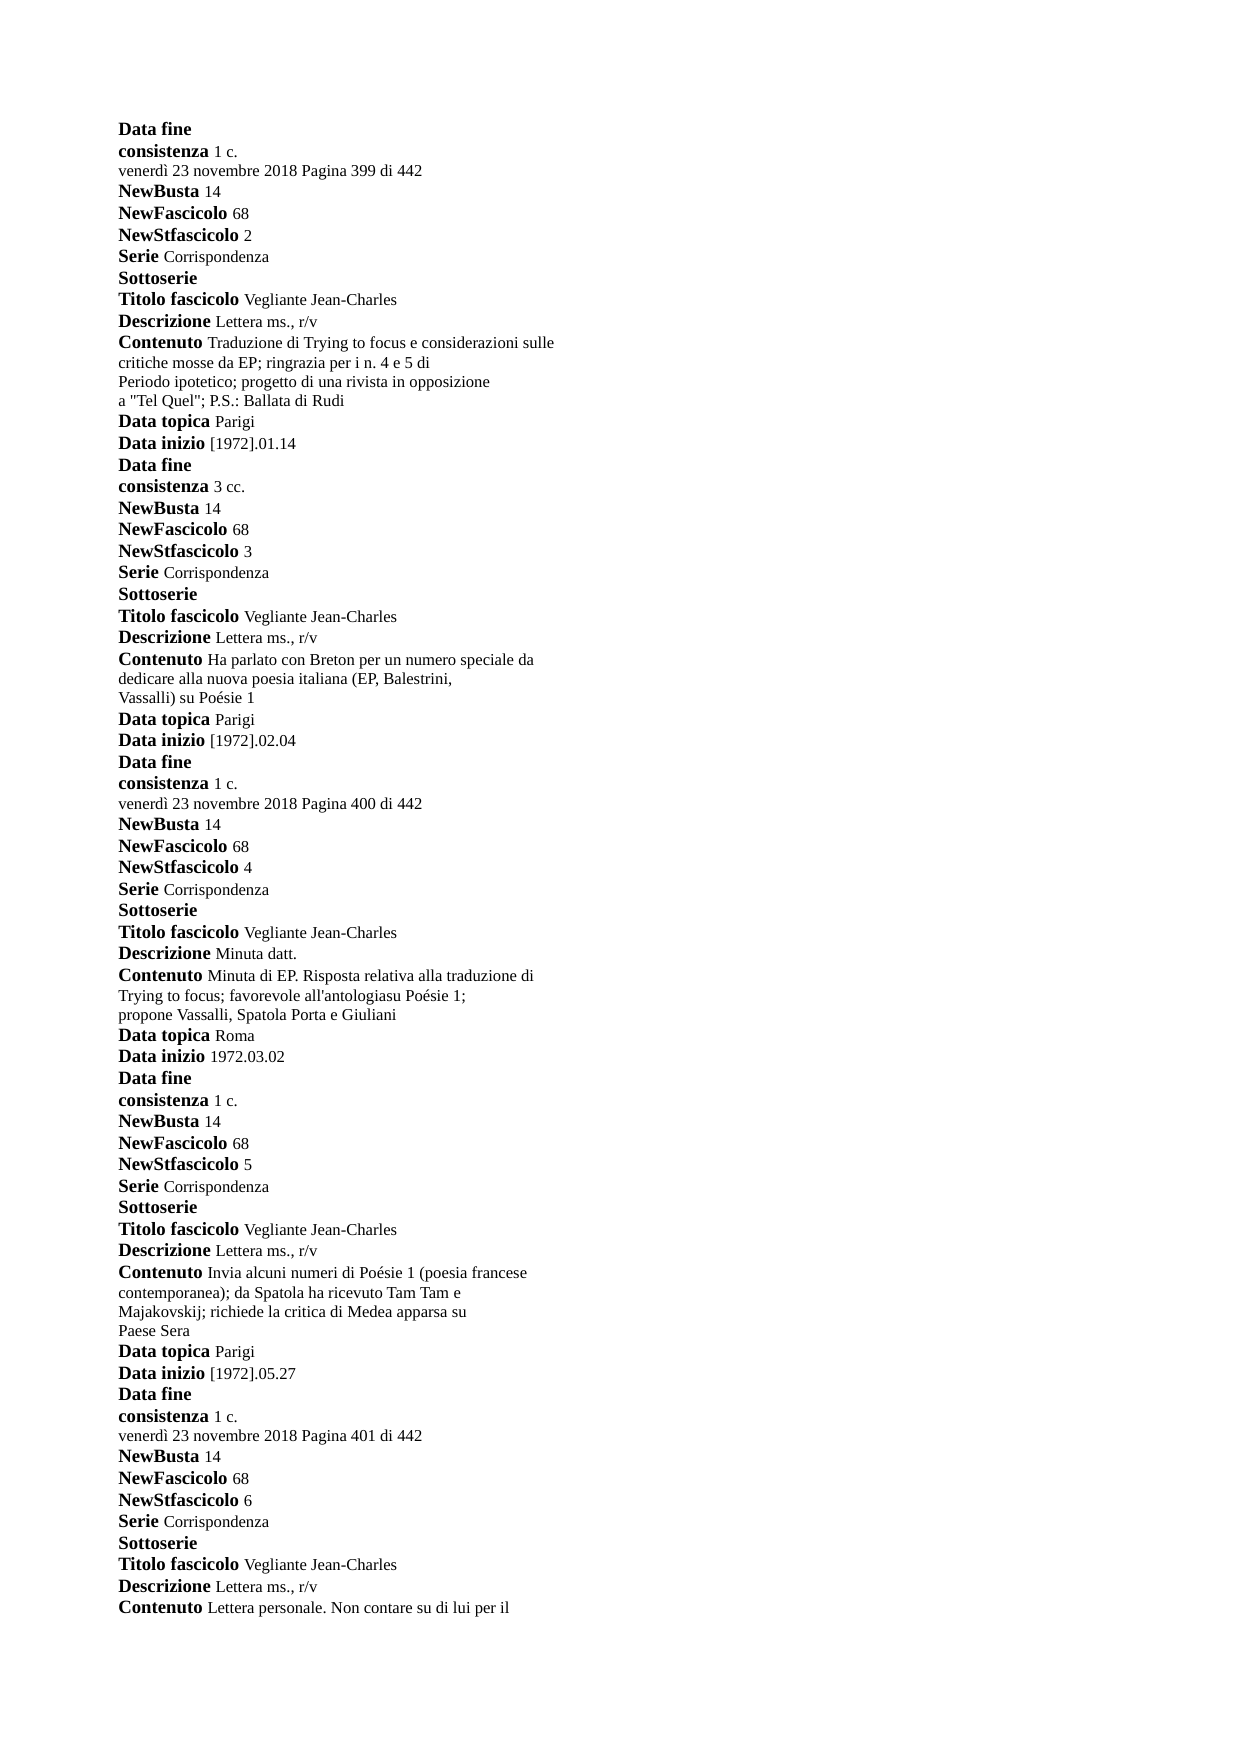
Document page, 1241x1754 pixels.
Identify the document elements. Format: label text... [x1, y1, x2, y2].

text Data fine [118, 1067, 1122, 1088]
text Descrizione Lettera ms., r/v [118, 1239, 1122, 1261]
text Sottoserie [118, 1196, 1122, 1218]
text Titolo fascicolo Vegliante Jean-Charles [118, 921, 1122, 942]
text Titolo fascicolo Vegliante Jean-Charles [118, 288, 1122, 310]
text contemporanea); da Spatola ha ricevuto Tam Tam e [118, 1282, 1122, 1302]
text Data topica Parigi [118, 707, 1122, 729]
text Data fine [118, 453, 1122, 475]
text NewFascicolo 68 [118, 1467, 1122, 1488]
text Data topica Parigi [118, 1340, 1122, 1362]
text Data fine [118, 1383, 1122, 1405]
text Descrizione Minuta datt. [118, 942, 1122, 964]
text consistenza 1 c. [118, 1088, 1122, 1110]
text Data inizio [1972].02.04 [118, 729, 1122, 751]
text Descrizione Lettera ms., r/v [118, 310, 1122, 331]
text critiche mosse da EP; ringrazia per i n. 4 e 5 di [118, 353, 1122, 372]
text Serie Corrispondenza [118, 1510, 1122, 1532]
text Vassalli) su Poésie 1 [118, 688, 1122, 707]
text Contenuto Invia alcuni numeri di Poésie 1 (poesia francese [118, 1261, 1122, 1282]
text NewStfascicolo 5 [118, 1153, 1122, 1175]
text Descrizione Lettera ms., r/v [118, 626, 1122, 648]
text Sottoserie [118, 1532, 1122, 1553]
text consistenza 1 c. [118, 1405, 1122, 1426]
text Data topica Parigi [118, 410, 1122, 432]
text consistenza 3 cc. [118, 475, 1122, 497]
text Data fine [118, 751, 1122, 772]
text Contenuto Minuta di EP. Risposta relativa alla traduzione di [118, 964, 1122, 985]
text NewFascicolo 68 [118, 834, 1122, 856]
text NewBusta 14 [118, 497, 1122, 518]
text Majakovskij; richiede la critica di Medea apparsa su [118, 1302, 1122, 1321]
text Serie Corrispondenza [118, 561, 1122, 583]
text Sottoserie [118, 899, 1122, 921]
text Sottoserie [118, 267, 1122, 288]
text propone Vassalli, Spatola Porta e Giuliani [118, 1004, 1122, 1024]
text Contenuto Ha parlato con Breton per un numero speciale da [118, 648, 1122, 669]
text NewStfascicolo 3 [118, 540, 1122, 561]
text consistenza 1 c. [118, 772, 1122, 794]
text NewBusta 14 [118, 813, 1122, 834]
text NewBusta 14 [118, 1445, 1122, 1467]
text Data inizio [1972].01.14 [118, 432, 1122, 453]
text venerdì 23 novembre 2018 Pagina 400 di 442 [118, 794, 1122, 813]
text Trying to focus; favorevole all'antologiasu Poésie 1; [118, 985, 1122, 1004]
text Titolo fascicolo Vegliante Jean-Charles [118, 604, 1122, 626]
text Titolo fascicolo Vegliante Jean-Charles [118, 1553, 1122, 1575]
text Data topica Roma [118, 1024, 1122, 1045]
text NewFascicolo 68 [118, 1132, 1122, 1153]
text Periodo ipotetico; progetto di una rivista in opposizione [118, 372, 1122, 391]
text Contenuto Lettera personale. Non contare su di lui per il [118, 1596, 1122, 1618]
text Serie Corrispondenza [118, 1175, 1122, 1196]
text Sottoserie [118, 583, 1122, 604]
text venerdì 23 novembre 2018 Pagina 399 di 442 [118, 161, 1122, 180]
text NewFascicolo 68 [118, 518, 1122, 540]
text Serie Corrispondenza [118, 245, 1122, 267]
text Descrizione Lettera ms., r/v [118, 1575, 1122, 1596]
text venerdì 23 novembre 2018 Pagina 401 di 442 [118, 1426, 1122, 1445]
text Paese Sera [118, 1321, 1122, 1340]
text NewStfascicolo 6 [118, 1488, 1122, 1510]
text NewBusta 14 [118, 180, 1122, 202]
text Titolo fascicolo Vegliante Jean-Charles [118, 1218, 1122, 1239]
text NewStfascicolo 4 [118, 856, 1122, 878]
text Data inizio 1972.03.02 [118, 1045, 1122, 1067]
text Serie Corrispondenza [118, 878, 1122, 899]
text Contenuto Traduzione di Trying to focus e considerazioni sulle [118, 331, 1122, 353]
text a "Tel Quel"; P.S.: Ballata di Rudi [118, 391, 1122, 410]
text dedicare alla nuova poesia italiana (EP, Balestrini, [118, 669, 1122, 688]
text NewStfascicolo 2 [118, 223, 1122, 245]
text Data fine [118, 118, 1122, 140]
text Data inizio [1972].05.27 [118, 1362, 1122, 1383]
text consistenza 1 c. [118, 140, 1122, 161]
text NewBusta 14 [118, 1110, 1122, 1132]
text NewFascicolo 68 [118, 202, 1122, 223]
